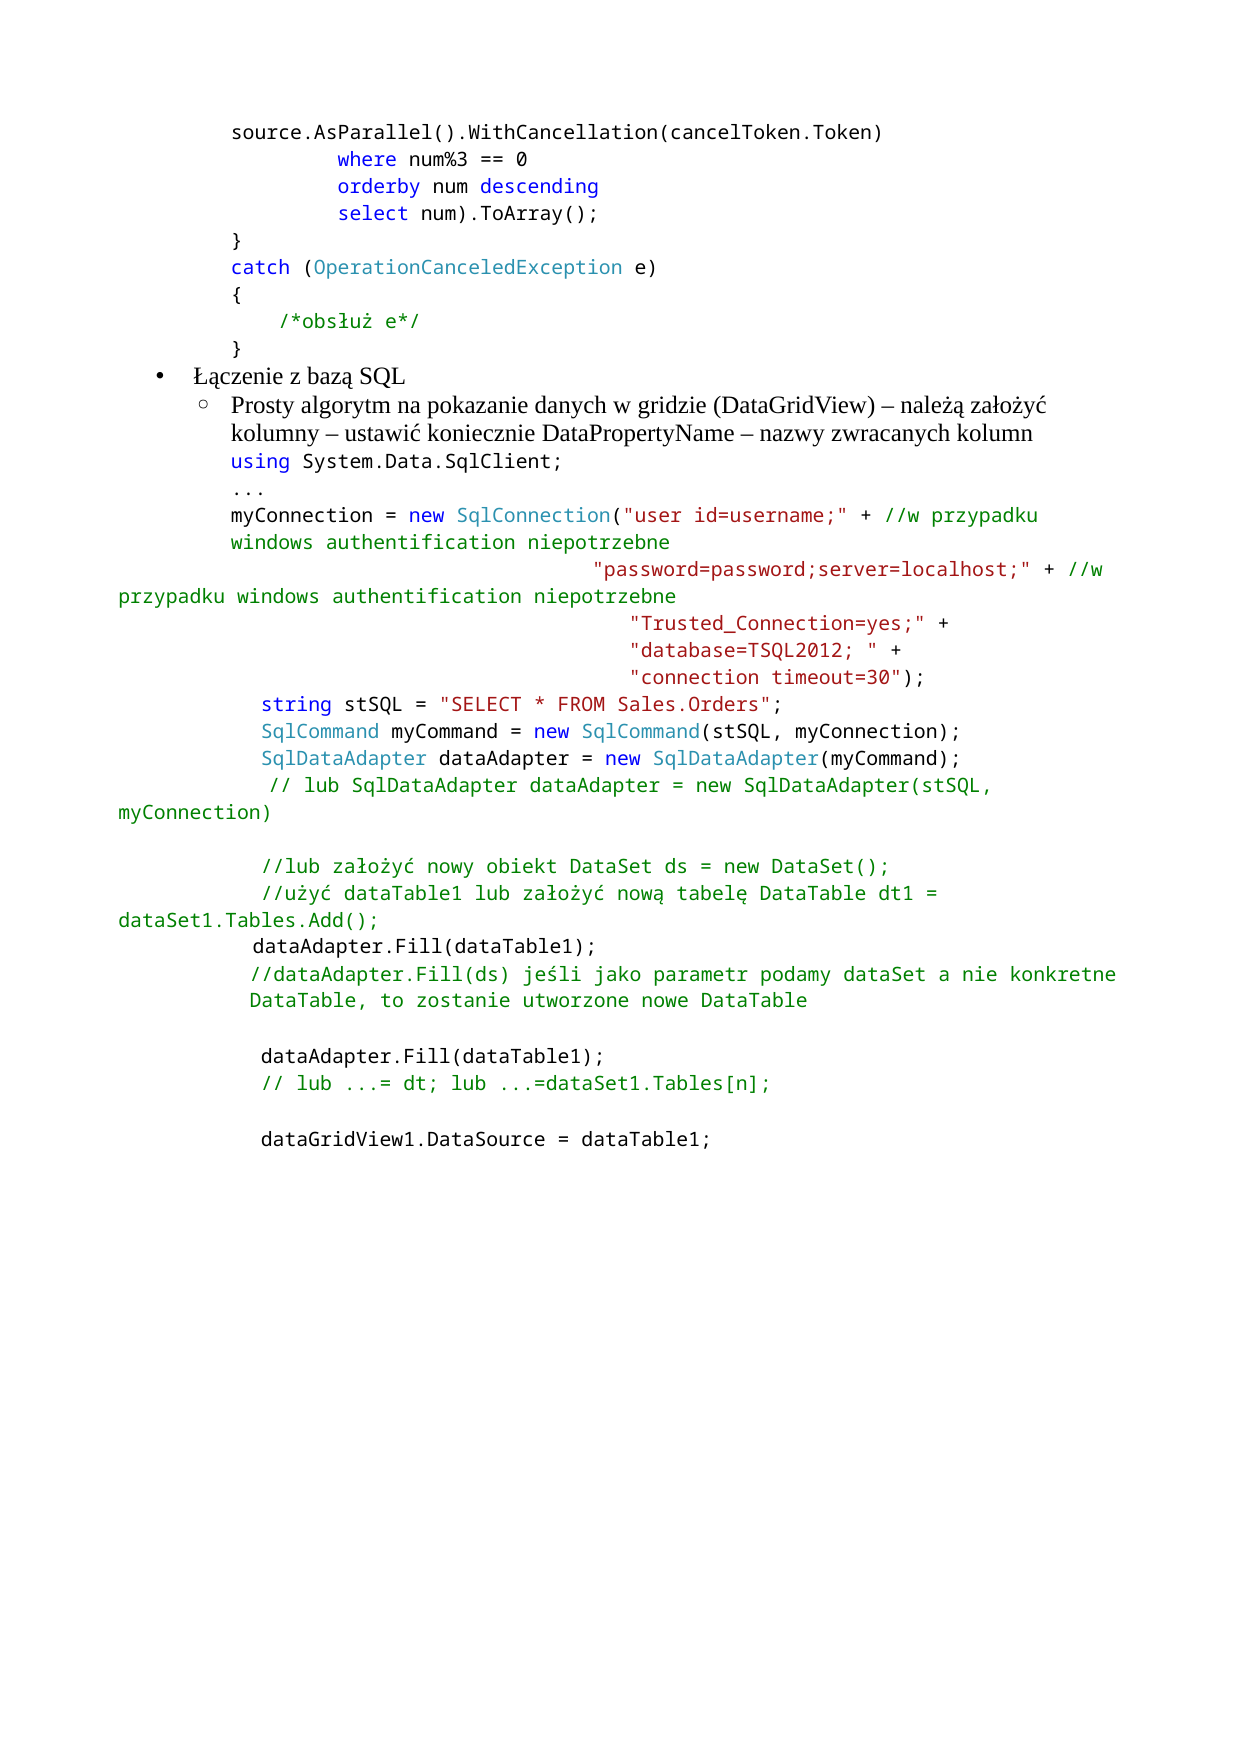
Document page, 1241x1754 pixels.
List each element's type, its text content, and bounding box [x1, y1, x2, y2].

list myConnection = new SqlConnection("user id=username;" + //w przypadku windows authentification niepotrzebne [193, 501, 1122, 555]
text string stSQL = "SELECT * FROM Sales.Orders"; [118, 690, 1122, 717]
list { [193, 280, 1122, 307]
list } [193, 226, 1122, 253]
text //użyć dataTable1 lub założyć nową tabelę DataTable dt1 = dataSet1.Tables.Add(); [118, 879, 1122, 933]
text "database=TSQL2012; " + [118, 636, 1122, 663]
text SqlCommand myCommand = new SqlCommand(stSQL, myConnection); [118, 717, 1122, 744]
list Prosty algorytm na pokazanie danych w gridzie (DataGridView) – należą założyć kolumny – ustawić koniecznie DataPropertyName – nazwy zwracanych kolumn [193, 390, 1122, 447]
list Łączenie z bazą SQL [156, 361, 1122, 390]
text dataAdapter.Fill(dataTable1); [118, 933, 1122, 960]
text //dataAdapter.Fill(ds) jeśli jako parametr podamy dataSet a nie konkretne DataTable, to zostanie utworzone nowe DataTable [249, 960, 1122, 1014]
list ... [193, 474, 1122, 501]
text SqlDataAdapter dataAdapter = new SqlDataAdapter(myCommand); [118, 744, 1122, 771]
text "password=password;server=localhost;" + //w przypadku windows authentification niepotrzebne [118, 555, 1122, 609]
list select num).ToArray(); [193, 199, 1122, 226]
text "connection timeout=30"); [118, 663, 1122, 690]
text dataGridView1.DataSource = dataTable1; [118, 1125, 1122, 1152]
text //lub założyć nowy obiekt DataSet ds = new DataSet(); [118, 852, 1122, 879]
text // lub ...= dt; lub ...=dataSet1.Tables[n]; [118, 1069, 1122, 1096]
list catch (OperationCanceledException e) [193, 253, 1122, 280]
text dataAdapter.Fill(dataTable1); [118, 1042, 1122, 1069]
list using System.Data.SqlClient; [193, 447, 1122, 474]
text "Trusted_Connection=yes;" + [118, 609, 1122, 636]
list } [193, 334, 1122, 361]
list orderby num descending [193, 172, 1122, 199]
list /*obsłuż e*/ [193, 307, 1122, 334]
list source.AsParallel().WithCancellation(cancelToken.Token) [193, 118, 1122, 145]
list where num%3 == 0 [193, 145, 1122, 172]
text // lub SqlDataAdapter dataAdapter = new SqlDataAdapter(stSQL, myConnection) [118, 771, 1122, 825]
